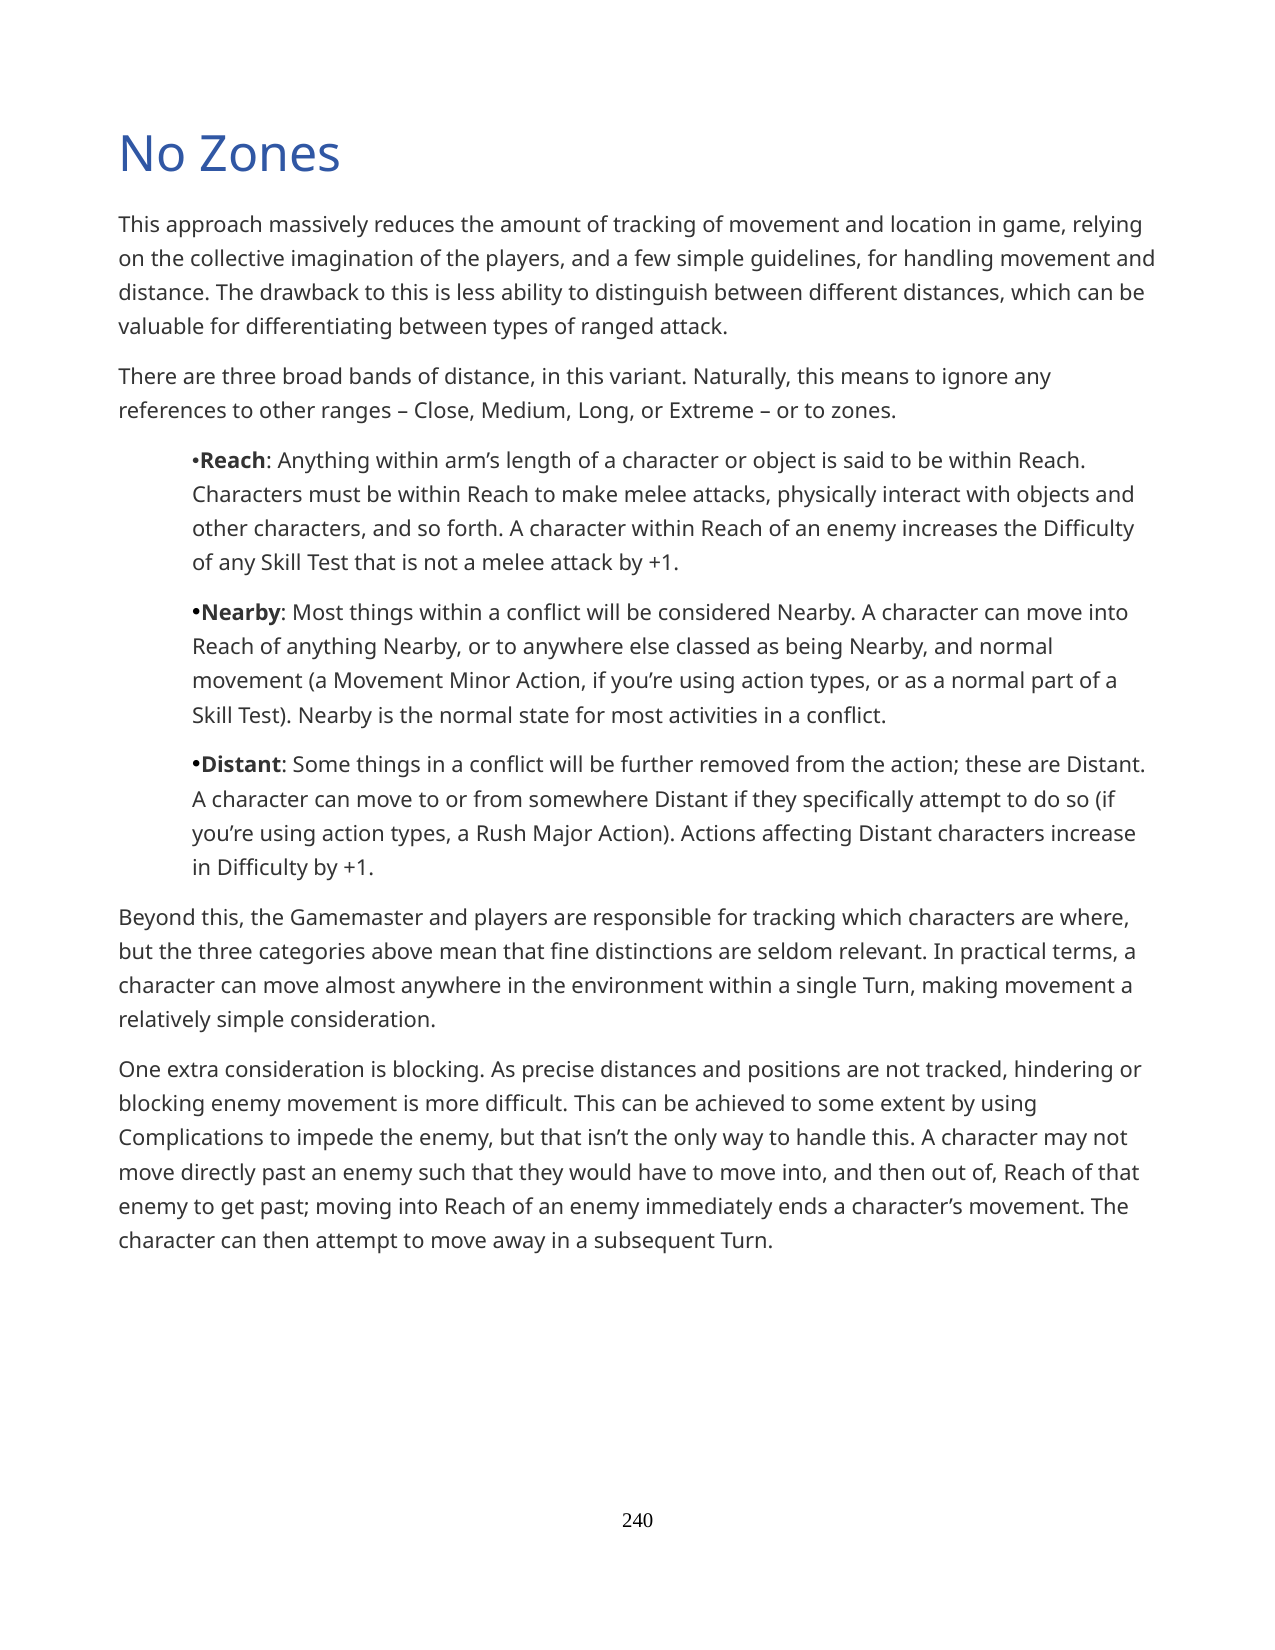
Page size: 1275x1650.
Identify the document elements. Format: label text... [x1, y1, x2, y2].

list Reach: Anything within arm’s length of a character or object is said to be within Reach. Characters must be within Reach to make melee attacks, physically interact with objects and other characters, and so forth. A character within Reach of an enemy increases the Difficulty of any Skill Test that is not a melee attack by +1. [118, 445, 1157, 577]
text One extra consideration is blocking. As precise distances and positions are not tracked, hindering or blocking enemy movement is more difficult. This can be achieved to some extent by using Complications to impede the enemy, but that isn’t the only way to handle this. A character may not move directly past an enemy such that they would have to move into, and then out of, Reach of that enemy to get past; moving into Reach of an enemy immediately ends a character’s movement. The character can then attempt to move away in a subsequent Turn. [118, 1054, 1157, 1255]
text There are three broad bands of distance, in this variant. Naturally, this means to ignore any references to other ranges – Close, Medium, Long, or Extreme – or to zones. [118, 361, 1157, 425]
subtitle No Zones [118, 118, 1157, 186]
list Nearby: Most things within a conflict will be considered Nearby. A character can move into Reach of anything Nearby, or to anywhere else classed as being Nearby, and normal movement (a Movement Minor Action, if you’re using action types, or as a normal part of a Skill Test). Nearby is the normal state for most activities in a conflict. [118, 597, 1157, 729]
text Beyond this, the Gamemaster and players are responsible for tracking which characters are where, but the three categories above mean that fine distinctions are seldom relevant. In practical terms, a character can move almost anywhere in the environment within a single Turn, making movement a relatively simple consideration. [118, 902, 1157, 1034]
list Distant: Some things in a conflict will be further removed from the action; these are Distant. A character can move to or from somewhere Distant if they specifically attempt to do so (if you’re using action types, a Rush Major Action). Actions affecting Distant characters increase in Difficulty by +1. [118, 749, 1157, 882]
text This approach massively reduces the amount of tracking of movement and location in game, relying on the collective imagination of the players, and a few simple guidelines, for handling movement and distance. The drawback to this is less ability to distinguish between different distances, which can be valuable for differentiating between types of ranged attack. [118, 209, 1157, 341]
